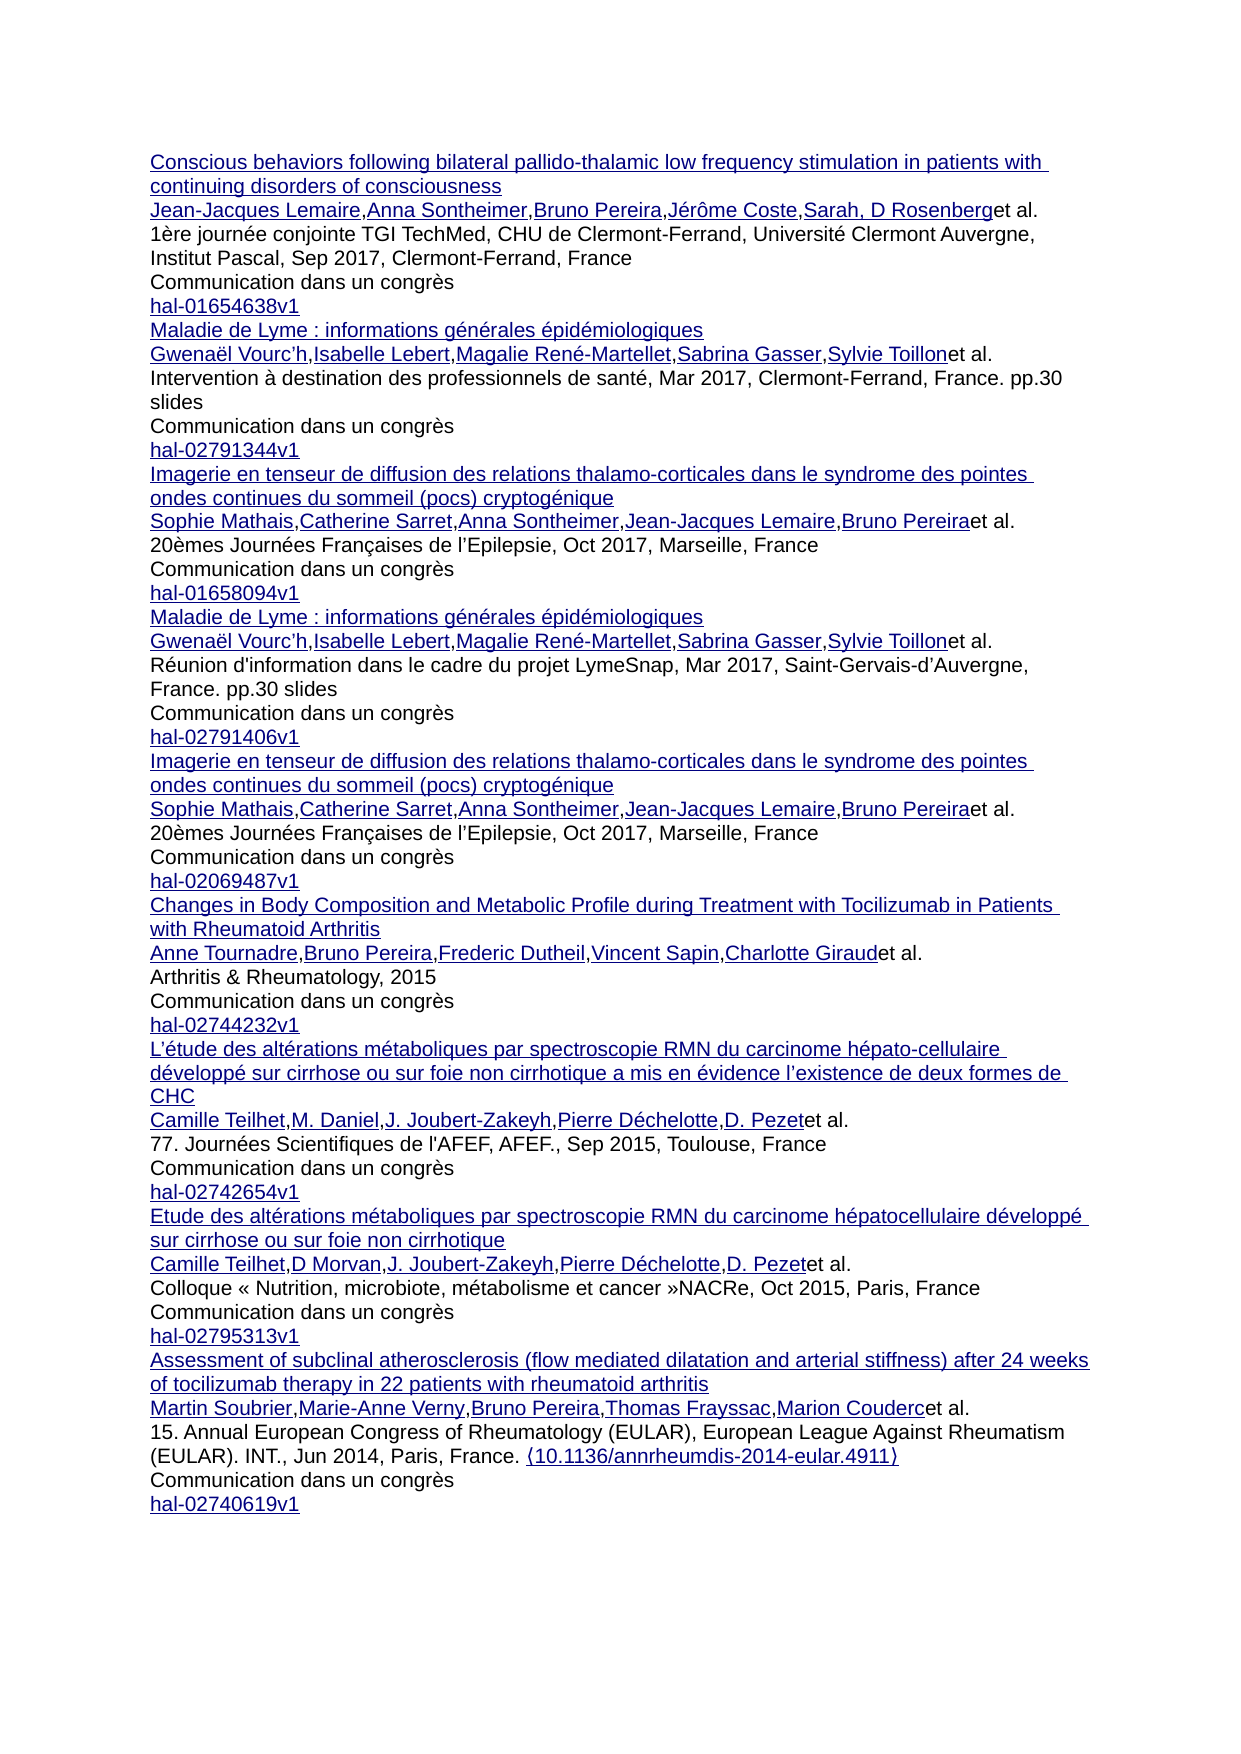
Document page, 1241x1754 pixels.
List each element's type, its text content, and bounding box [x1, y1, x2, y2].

table_cell Imagerie en tenseur de diffusion des relations thalamo-corticales dans le syndrome des pointes ondes continues du sommeil (pocs) cryptogénique Sophie Mathais,Catherine Sarret,Anna Sontheimer,Jean-Jacques Lemaire,Bruno Pereiraet al. 20èmes Journées Françaises de l’Epilepsie, Oct 2017, Marseille, France Communication dans un congrès hal-01658094v1 [150, 461, 1090, 605]
table_cell Imagerie en tenseur de diffusion des relations thalamo-corticales dans le syndrome des pointes ondes continues du sommeil (pocs) cryptogénique Sophie Mathais,Catherine Sarret,Anna Sontheimer,Jean-Jacques Lemaire,Bruno Pereiraet al. 20èmes Journées Françaises de l’Epilepsie, Oct 2017, Marseille, France Communication dans un congrès hal-02069487v1 [150, 749, 1090, 893]
table_cell Maladie de Lyme : informations générales épidémiologiques Gwenaël Vourc’h,Isabelle Lebert,Magalie René-Martellet,Sabrina Gasser,Sylvie Toillonet al. Intervention à destination des professionnels de santé, Mar 2017, Clermont-Ferrand, France. pp.30 slides Communication dans un congrès hal-02791344v1 [150, 318, 1090, 461]
table_cell Maladie de Lyme : informations générales épidémiologiques Gwenaël Vourc’h,Isabelle Lebert,Magalie René-Martellet,Sabrina Gasser,Sylvie Toillonet al. Réunion d'information dans le cadre du projet LymeSnap, Mar 2017, Saint-Gervais-d’Auvergne, France. pp.30 slides Communication dans un congrès hal-02791406v1 [150, 605, 1090, 749]
table_cell L’étude des altérations métaboliques par spectroscopie RMN du carcinome hépato-cellulaire développé sur cirrhose ou sur foie non cirrhotique a mis en évidence l’existence de deux formes de CHC Camille Teilhet,M. Daniel,J. Joubert-Zakeyh,Pierre Déchelotte,D. Pezetet al. 77. Journées Scientifiques de l'AFEF, AFEF., Sep 2015, Toulouse, France Communication dans un congrès hal-02742654v1 [150, 1036, 1090, 1204]
table_cell Conscious behaviors following bilateral pallido-thalamic low frequency stimulation in patients with continuing disorders of consciousness Jean-Jacques Lemaire,Anna Sontheimer,Bruno Pereira,Jérôme Coste,Sarah, D Rosenberget al. 1ère journée conjointe TGI TechMed, CHU de Clermont-Ferrand, Université Clermont Auvergne, Institut Pascal, Sep 2017, Clermont-Ferrand, France Communication dans un congrès hal-01654638v1 [150, 150, 1090, 318]
table_cell Etude des altérations métaboliques par spectroscopie RMN du carcinome hépatocellulaire développé sur cirrhose ou sur foie non cirrhotique Camille Teilhet,D Morvan,J. Joubert-Zakeyh,Pierre Déchelotte,D. Pezetet al. Colloque « Nutrition, microbiote, métabolisme et cancer »NACRe, Oct 2015, Paris, France Communication dans un congrès hal-02795313v1 [150, 1204, 1090, 1348]
table_cell Assessment of subclinal atherosclerosis (flow mediated dilatation and arterial stiffness) after 24 weeks [150, 1348, 1090, 1369]
table_cell of tocilizumab therapy in 22 patients with rheumatoid arthritis Martin Soubrier,Marie-Anne Verny,Bruno Pereira,Thomas Frayssac,Marion Coudercet al. 15. Annual European Congress of Rheumatology (EULAR), European League Against Rheumatism (EULAR). INT., Jun 2014, Paris, France. ⟨10.1136/annrheumdis-2014-eular.4911⟩ Communication dans un congrès hal-02740619v1 [150, 1370, 1090, 1516]
table_cell Changes in Body Composition and Metabolic Profile during Treatment with Tocilizumab in Patients with Rheumatoid Arthritis Anne Tournadre,Bruno Pereira,Frederic Dutheil,Vincent Sapin,Charlotte Giraudet al. Arthritis & Rheumatology, 2015 Communication dans un congrès hal-02744232v1 [150, 893, 1090, 1036]
